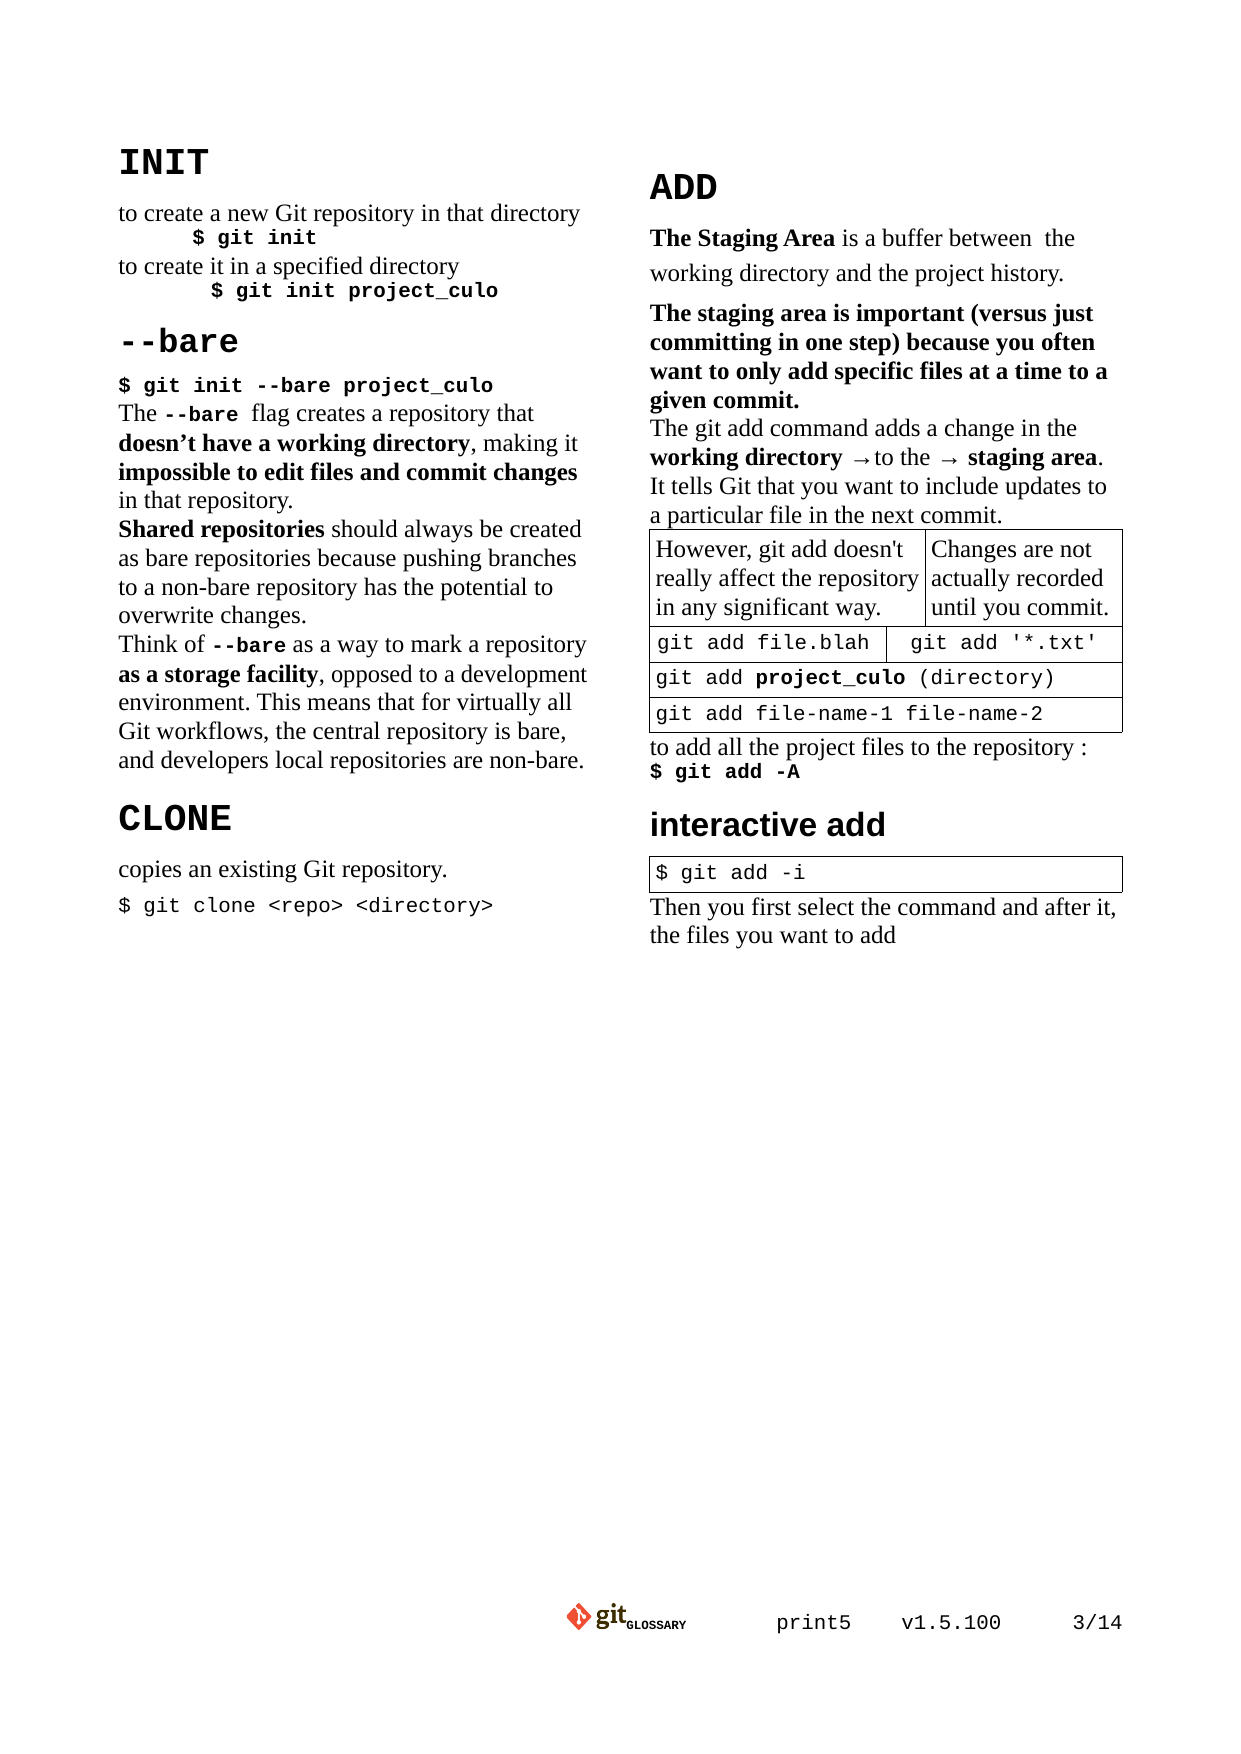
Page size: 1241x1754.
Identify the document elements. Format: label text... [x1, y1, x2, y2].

text It tells Git that you want to include updates to a particular file in the next commit. [649, 471, 1122, 528]
text The git add command adds a change in the working directory →to the → staging area. [649, 413, 1122, 471]
text $ git init project_culo [118, 280, 591, 303]
text Think of --bare as a way to mark a repository as a storage facility, opposed to a development environment. This means that for virtually all Git workflows, the central repository is bare, and developers local repositories are non-bare. [118, 629, 591, 774]
subtitle ADD [649, 168, 1122, 211]
text to create it in a specified directory [118, 251, 591, 280]
picture [566, 1603, 627, 1630]
table_header git add '*.txt' [887, 627, 1122, 662]
text to create a new Git repository in that directory [118, 198, 591, 227]
text Then you first select the command and after it, the files you want to add [649, 893, 1122, 949]
text $ git init [118, 227, 591, 251]
text The staging area is important (versus just committing in one step) because you often want to only add specific files at a time to a given commit. [649, 298, 1122, 413]
table_cell git add project_culo (directory) [650, 663, 1122, 697]
table_header $ git add -i [650, 857, 1122, 892]
text to add all the project files to the repository : [649, 733, 1122, 761]
table_header Changes are not actually recorded until you commit. [926, 530, 1122, 626]
subtitle --bare [118, 324, 591, 362]
text The Staging Area is a buffer between the working directory and the project history. [649, 223, 1122, 287]
table_header However, git add doesn't really affect the repository in any significant way. [650, 530, 925, 626]
text $ git add -A [649, 761, 1122, 784]
table_cell git add file-name-1 file-name-2 [650, 698, 1122, 732]
text $ git init --bare project_culo [118, 375, 591, 398]
subtitle CLONE [118, 799, 591, 842]
subtitle interactive add [649, 805, 1122, 844]
table_header git add file.blah [650, 627, 886, 662]
text The --bare flag creates a repository that doesn’t have a working directory, making it impossible to edit files and commit changes in that repository. [118, 398, 591, 514]
text Shared repositories should always be created as bare repositories because pushing branches to a non-bare repository has the potential to overwrite changes. [118, 514, 591, 629]
text $ git clone <repo> <directory> [118, 894, 591, 918]
text copies an existing Git repository. [118, 854, 591, 883]
subtitle INIT [118, 143, 591, 186]
